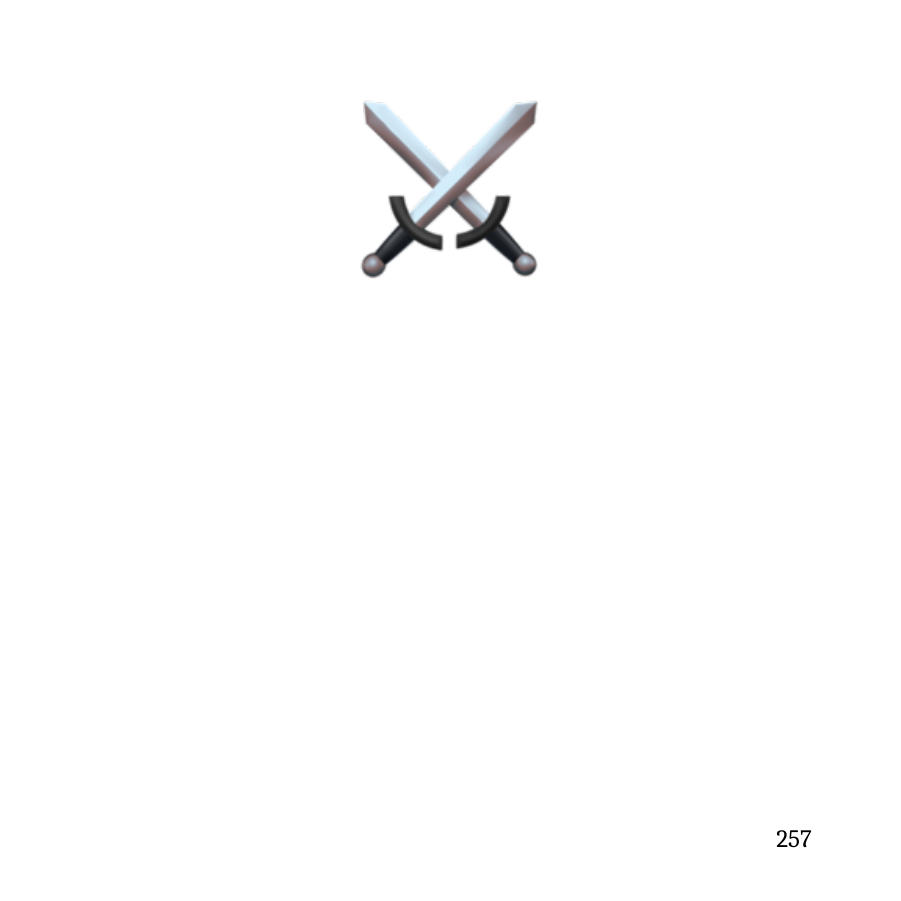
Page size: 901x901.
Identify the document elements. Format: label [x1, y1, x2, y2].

picture [356, 95, 544, 283]
